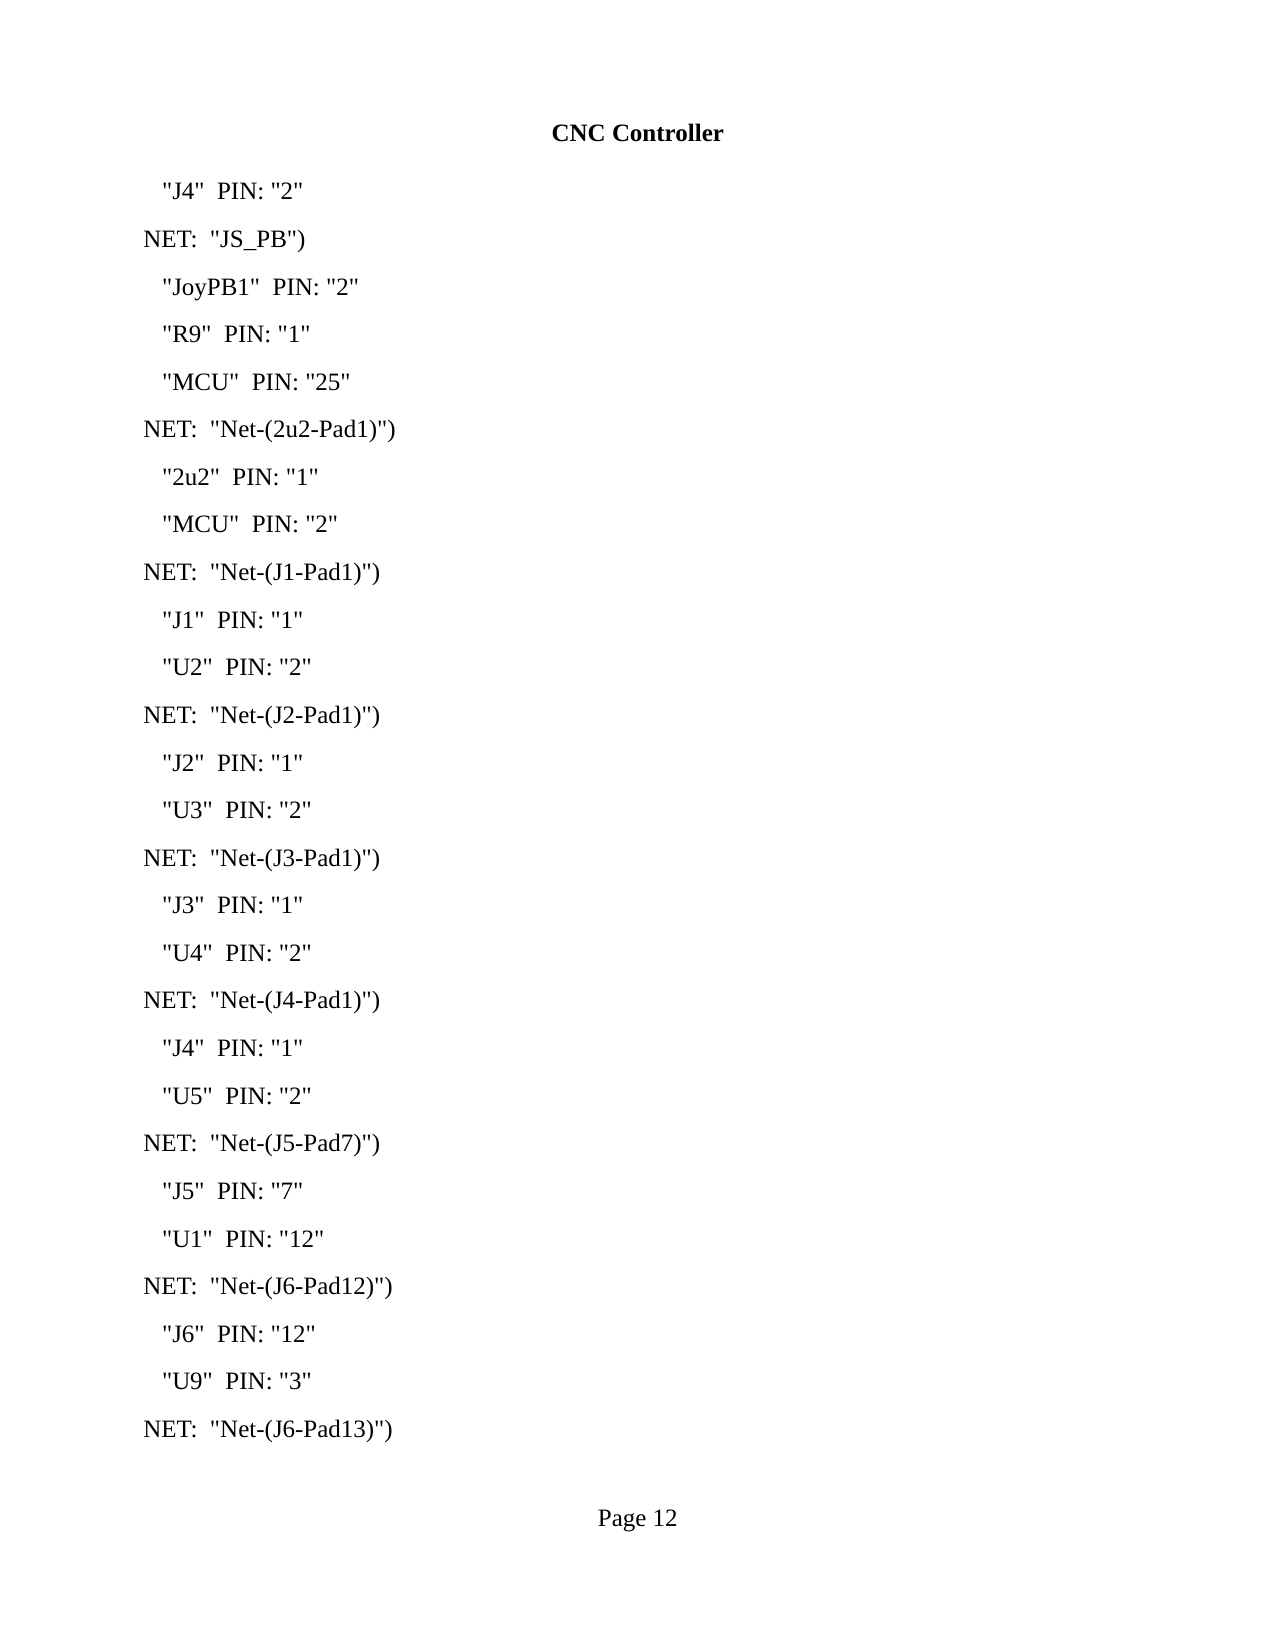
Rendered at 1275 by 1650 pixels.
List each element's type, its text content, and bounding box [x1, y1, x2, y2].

text "U2" PIN: "2" [118, 652, 1157, 681]
text "R9" PIN: "1" [118, 319, 1157, 348]
text "J4" PIN: "1" [118, 1033, 1157, 1062]
text NET: "Net-(J1-Pad1)") [118, 557, 1157, 586]
text "J4" PIN: "2" [118, 176, 1157, 205]
text NET: "Net-(J6-Pad12)") [118, 1271, 1157, 1300]
text NET: "Net-(J2-Pad1)") [118, 700, 1157, 729]
text "J5" PIN: "7" [118, 1176, 1157, 1205]
text "U4" PIN: "2" [118, 938, 1157, 967]
text "2u2" PIN: "1" [118, 462, 1157, 491]
text NET: "Net-(J4-Pad1)") [118, 986, 1157, 1014]
text NET: "Net-(J3-Pad1)") [118, 843, 1157, 872]
text NET: "Net-(2u2-Pad1)") [118, 414, 1157, 443]
text "U1" PIN: "12" [118, 1224, 1157, 1252]
text "MCU" PIN: "25" [118, 367, 1157, 396]
text NET: "JS_PB") [118, 224, 1157, 253]
text "U9" PIN: "3" [118, 1366, 1157, 1395]
text "J2" PIN: "1" [118, 748, 1157, 776]
text NET: "Net-(J5-Pad7)") [118, 1128, 1157, 1157]
text "U5" PIN: "2" [118, 1081, 1157, 1109]
text "JoyPB1" PIN: "2" [118, 272, 1157, 300]
text "U3" PIN: "2" [118, 795, 1157, 824]
text "MCU" PIN: "2" [118, 509, 1157, 538]
text "J3" PIN: "1" [118, 890, 1157, 919]
text "J1" PIN: "1" [118, 605, 1157, 633]
text NET: "Net-(J6-Pad13)") [118, 1414, 1157, 1443]
text "J6" PIN: "12" [118, 1319, 1157, 1348]
